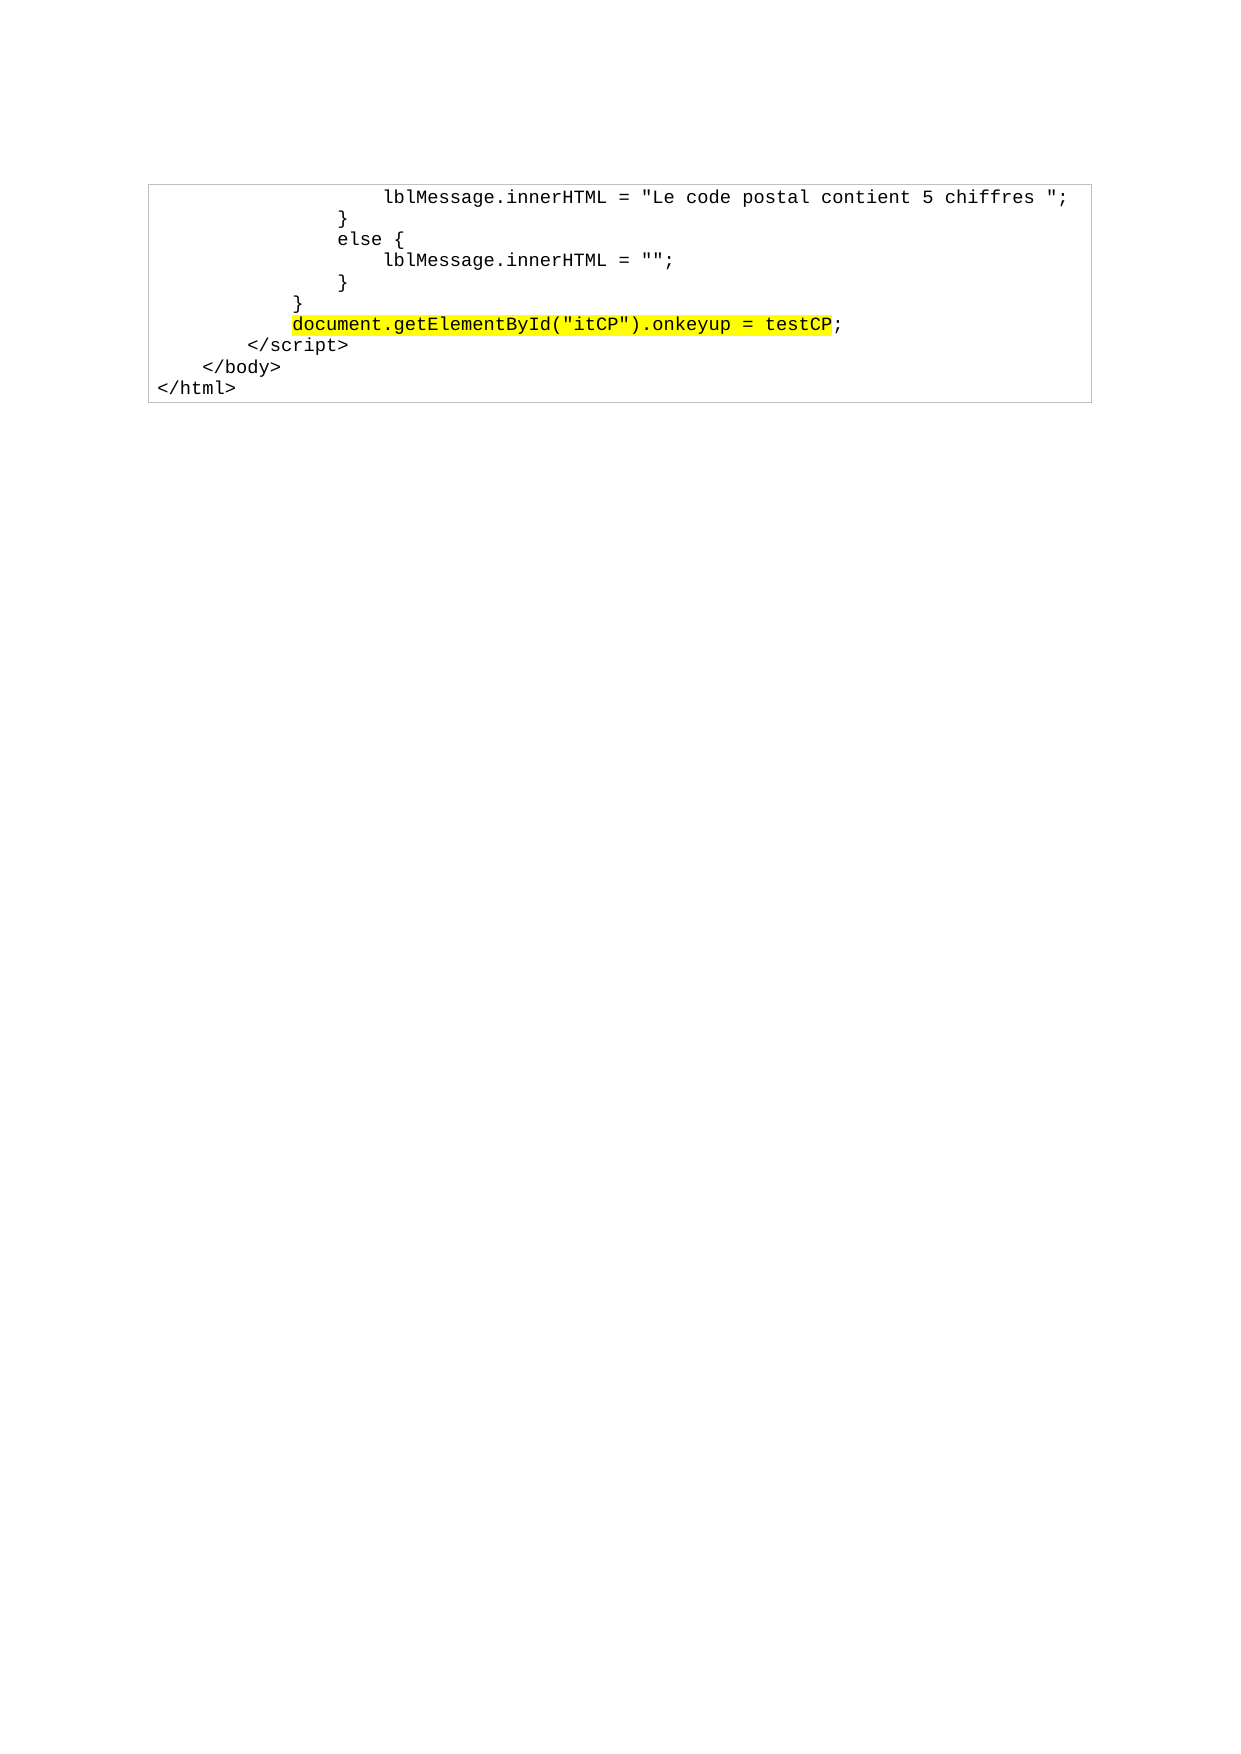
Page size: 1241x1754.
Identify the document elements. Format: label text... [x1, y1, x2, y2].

text else { [149, 227, 1091, 248]
text } [149, 206, 1091, 227]
text } [149, 269, 1091, 291]
text lblMessage.innerHTML = ""; [149, 248, 1091, 269]
text </body> [149, 354, 1091, 376]
text </html> [149, 376, 1091, 402]
text lblMessage.innerHTML = "Le code postal contient 5 chiffres "; [149, 185, 1091, 206]
text document.getElementById("itCP").onkeyup = testCP; [149, 312, 1091, 333]
text } [149, 291, 1091, 312]
text </script> [149, 333, 1091, 354]
